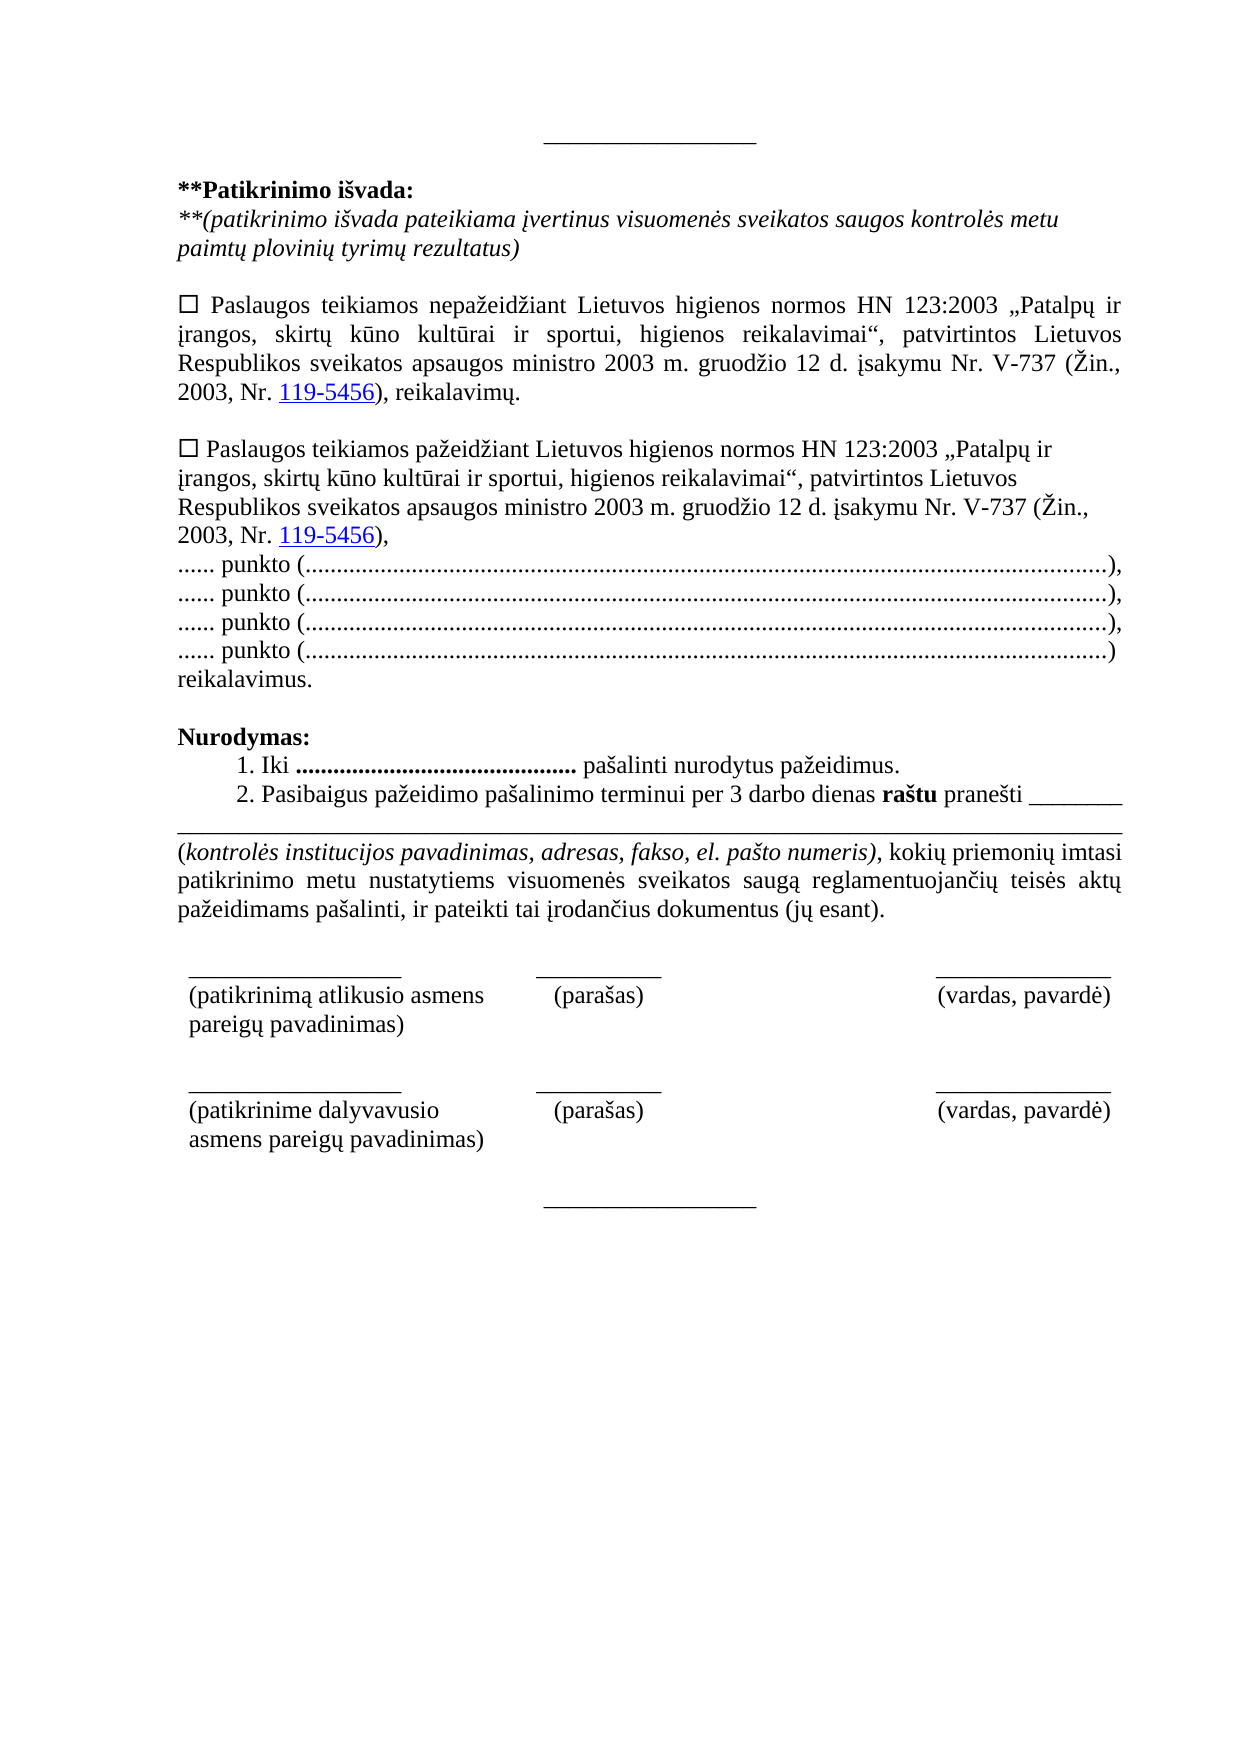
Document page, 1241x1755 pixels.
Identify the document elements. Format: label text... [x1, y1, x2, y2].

text ...... punkto ( ) [177, 636, 1122, 664]
text [] Paslaugos teikiamos nepažeidžiant Lietuvos higienos normos HN 123:2003 „Patalpų ir įrangos, skirtų kūno kultūrai ir sportui, higienos reikalavimai“, patvirtintos Lietuvos Respublikos sveikatos apsaugos ministro 2003 m. gruodžio 12 d. įsakymu Nr. V-737 (Žin., 2003, Nr. 119-5456), reikalavimų. [177, 291, 1122, 406]
text ...... punkto ( ), [177, 607, 1122, 636]
text reikalavimus. [177, 664, 1122, 693]
text **Patikrinimo išvada: [177, 176, 1122, 204]
text **(patikrinimo išvada pateikiama įvertinus visuomenės sveikatos saugos kontrolės metu paimtų plovinių tyrimų rezultatus) [177, 204, 1122, 262]
text _ [177, 808, 1122, 833]
text [] Paslaugos teikiamos pažeidžiant Lietuvos higienos normos HN 123:2003 „Patalpų ir įrangos, skirtų kūno kultūrai ir sportui, higienos reikalavimai“, patvirtintos Lietuvos Respublikos sveikatos apsaugos ministro 2003 m. gruodžio 12 d. įsakymu Nr. V-737 (Žin., 2003, Nr. 119-5456), [177, 434, 1122, 549]
text _________________ [177, 118, 1122, 147]
text (kontrolės institucijos pavadinimas, adresas, fakso, el. pašto numeris), kokių priemonių imtasi patikrinimo metu nustatytiems visuomenės sveikatos saugą reglamentuojančių teisės aktų pažeidimams pašalinti, ir pateikti tai įrodančius dokumentus (jų esant). [177, 837, 1122, 923]
table_header __________ (parašas) [496, 952, 701, 1038]
table_header _________________ (patikrinimą atlikusio asmens pareigų pavadinimas) [177, 952, 496, 1038]
table_header __________ (parašas) [496, 1067, 701, 1153]
table_header _________________ (patikrinime dalyvavusio asmens pareigų pavadinimas) [177, 1067, 496, 1153]
text _________________ [177, 1182, 1122, 1211]
table_header ______________ (vardas, pavardė) [701, 952, 1122, 1038]
text 1. Iki ............................................. pašalinti nurodytus pažeidimus. [177, 751, 1122, 779]
text 2. Pasibaigus pažeidimo pašalinimo terminui per 3 darbo dienas raštu pranešti [177, 779, 1122, 808]
table_header ______________ (vardas, pavardė) [701, 1067, 1122, 1153]
text ...... punkto ( ), [177, 549, 1122, 578]
text Nurodymas: [177, 722, 1122, 751]
text ...... punkto ( ), [177, 578, 1122, 607]
